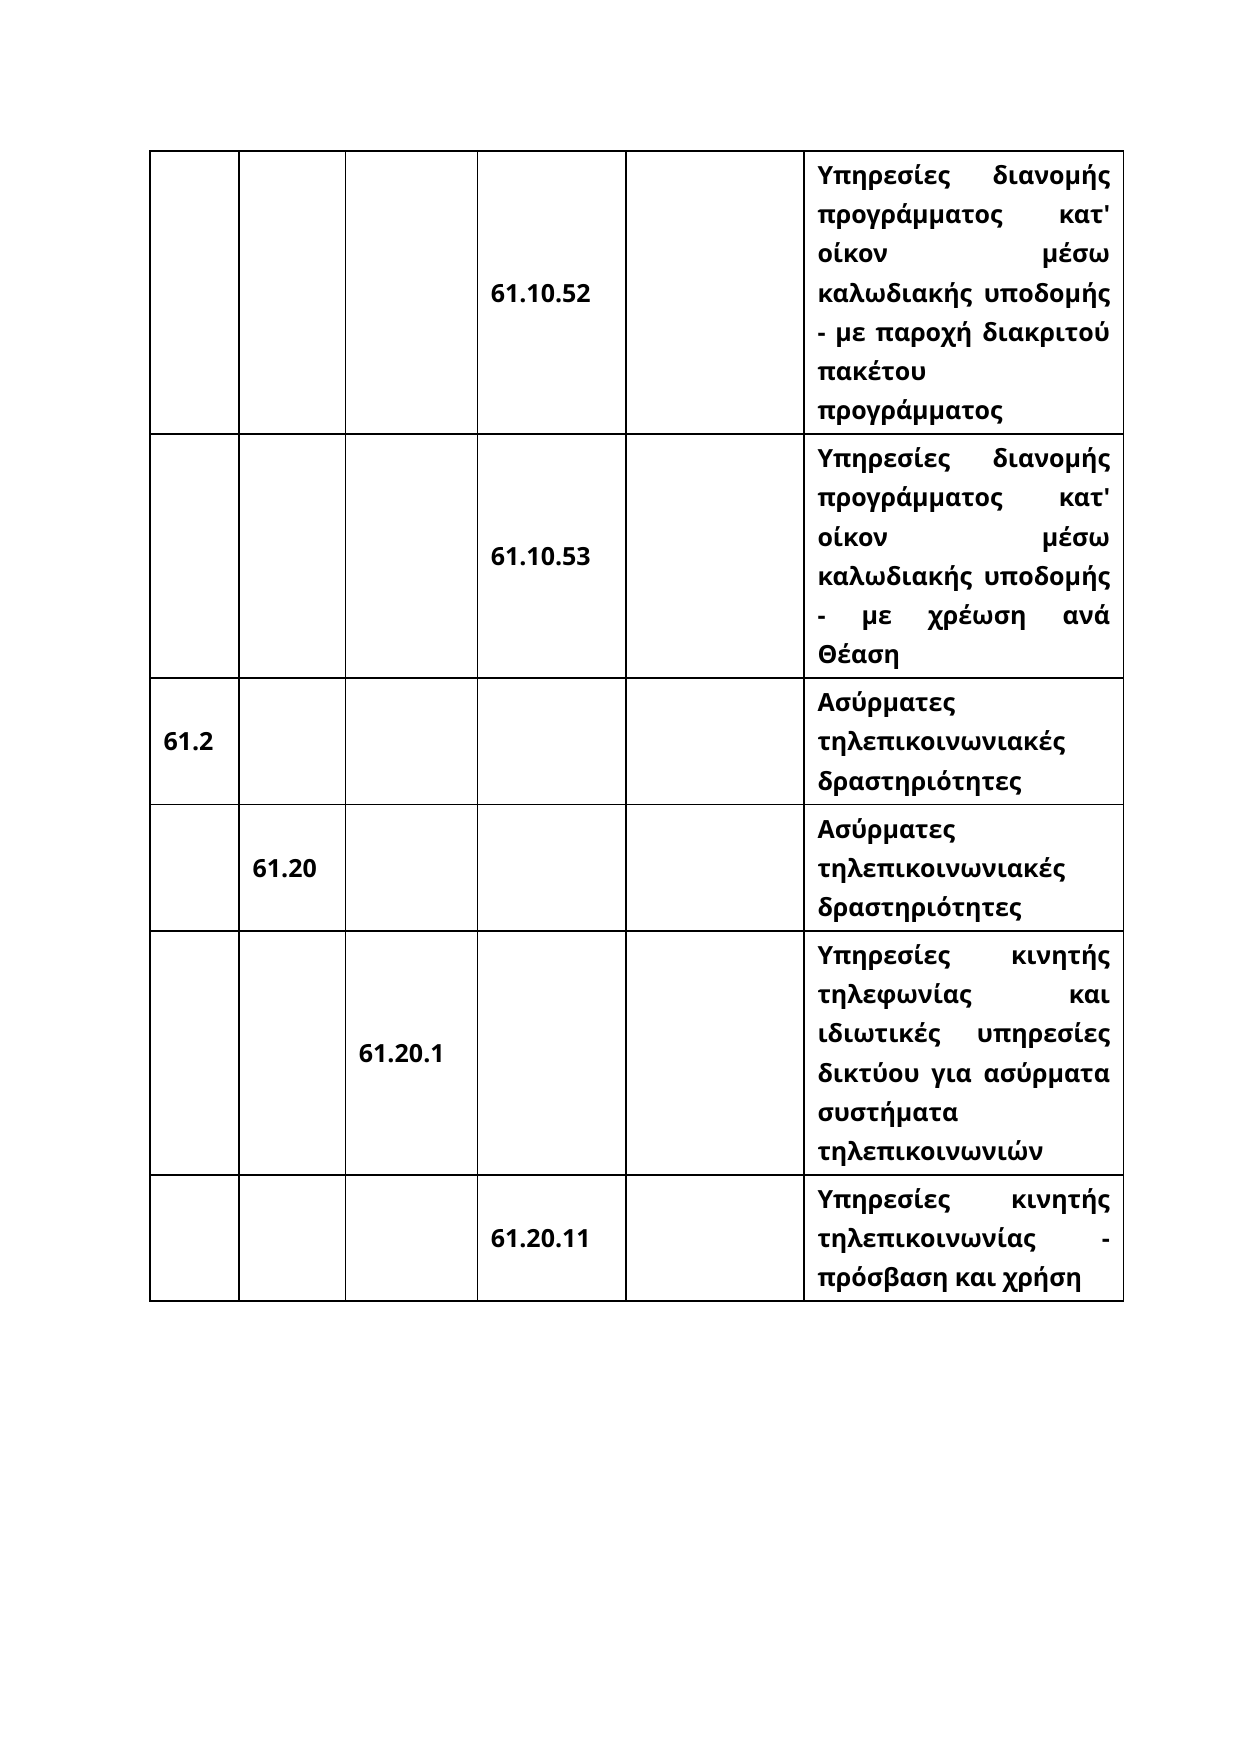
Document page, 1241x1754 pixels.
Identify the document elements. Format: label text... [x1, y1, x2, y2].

table_cell Υπηρεσίες διανομής προγράμματος κατ' οίκον μέσω καλωδιακής υποδομής - με παροχή διακριτού πακέτου προγράμματος [805, 152, 1123, 433]
table_cell [151, 932, 238, 1174]
table_cell [627, 679, 803, 803]
table_cell [240, 932, 345, 1174]
table_cell [627, 1176, 803, 1300]
table_cell [346, 152, 477, 433]
table_cell [240, 435, 345, 677]
table_cell [151, 435, 238, 677]
table_cell 61.20.1 [346, 932, 477, 1174]
table_cell 61.10.53 [478, 435, 625, 677]
table_cell Ασύρματες τηλεπικοινωνιακές δραστηριότητες [805, 679, 1123, 803]
table_cell [478, 679, 625, 803]
table_cell Ασύρματες τηλεπικοινωνιακές δραστηριότητες [805, 805, 1123, 930]
table_cell [346, 435, 477, 677]
table_cell [346, 1176, 477, 1300]
table_cell [478, 805, 625, 930]
table_cell [627, 152, 803, 433]
table_cell [240, 679, 345, 803]
table_cell [346, 679, 477, 803]
table_cell Υπηρεσίες κινητής τηλεφωνίας και ιδιωτικές υπηρεσίες δικτύου για ασύρματα συστήματα τηλεπικοινωνιών [805, 932, 1123, 1174]
table_cell [151, 152, 238, 433]
table_cell [478, 932, 625, 1174]
table_cell [240, 152, 345, 433]
table_cell 61.20 [240, 805, 345, 930]
table_cell [627, 932, 803, 1174]
table_cell [151, 805, 238, 930]
table_cell [240, 1176, 345, 1300]
table_cell [151, 1176, 238, 1300]
table_cell 61.20.11 [478, 1176, 625, 1300]
table_cell [627, 435, 803, 677]
table_cell [346, 805, 477, 930]
table_cell [627, 805, 803, 930]
table_cell Υπηρεσίες κινητής τηλεπικοινωνίας - πρόσβαση και χρήση [805, 1176, 1123, 1300]
table_cell 61.10.52 [478, 152, 625, 433]
table_cell Υπηρεσίες διανομής προγράμματος κατ' οίκον μέσω καλωδιακής υποδομής - με χρέωση ανά Θέαση [805, 435, 1123, 677]
table_cell 61.2 [151, 679, 238, 803]
